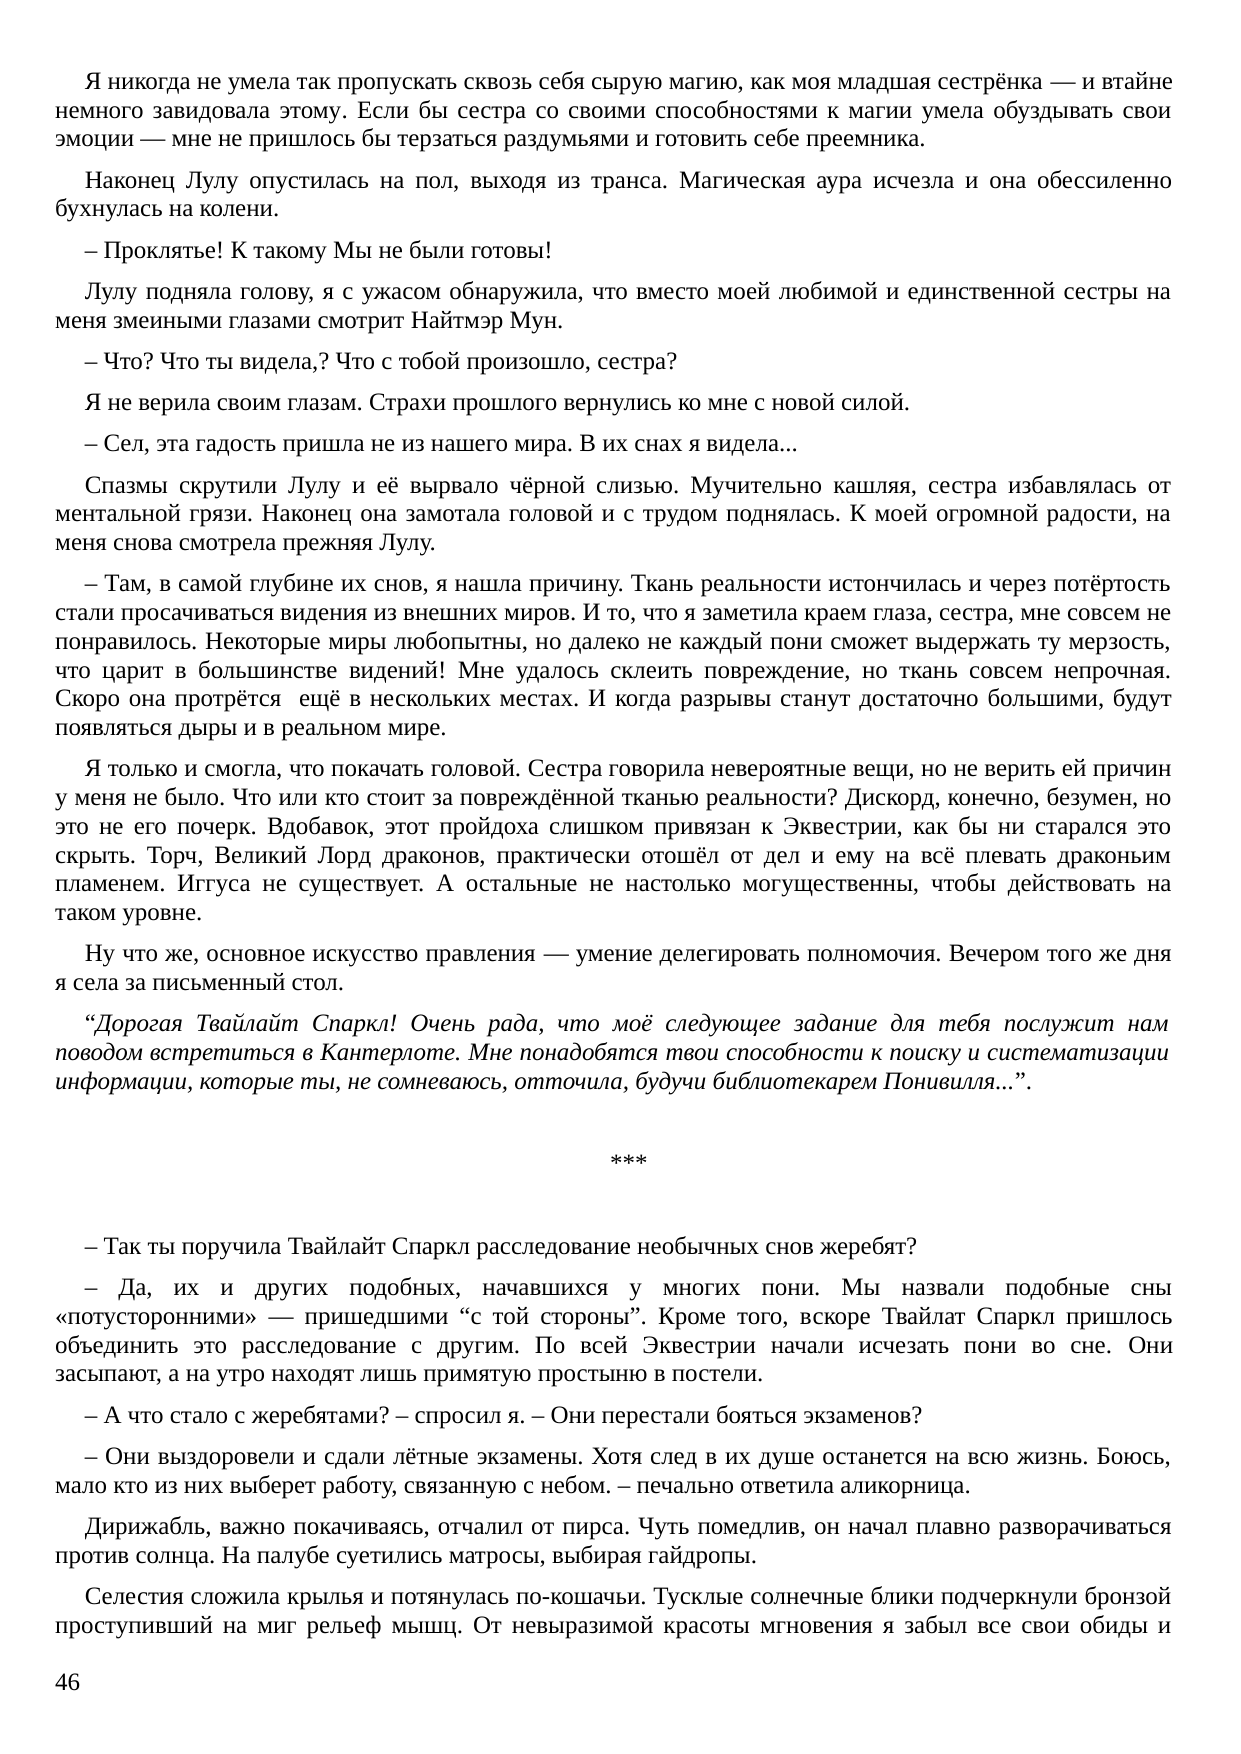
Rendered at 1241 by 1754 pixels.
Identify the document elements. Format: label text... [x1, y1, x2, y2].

text – Проклятье! К такому Мы не были готовы! [55, 235, 1173, 263]
text – Да, их и других подобных, начавшихся у многих пони. Мы назвали подобные сны «потусторонними» — пришедшими “с той стороны”. Кроме того, вскоре Твайлат Спаркл пришлось объединить это расследование с другим. По всей Эквестрии начали исчезать пони во сне. Они засыпают, а на утро находят лишь примятую простыню в постели. [55, 1272, 1173, 1387]
text – Там, в самой глубине их снов, я нашла причину. Ткань реальности истончилась и через потёртость стали просачиваться видения из внешних миров. И то, что я заметила краем глаза, сестра, мне совсем не понравилось. Некоторые миры любопытны, но далеко не каждый пони сможет выдержать ту мерзость, что царит в большинстве видений! Мне удалось склеить повреждение, но ткань совсем непрочная. Скоро она протрётся ещё в нескольких местах. И когда разрывы станут достаточно большими, будут появляться дыры и в реальном мире. [55, 568, 1173, 741]
text Дирижабль, важно покачиваясь, отчалил от пирса. Чуть помедлив, он начал плавно разворачиваться против солнца. На палубе суетились матросы, выбирая гайдропы. [55, 1511, 1173, 1568]
text Я никогда не умела так пропускать сквозь себя сырую магию, как моя младшая сестрёнка — и втайне немного завидовала этому. Если бы сестра со своими способностями к магии умела обуздывать свои эмоции — мне не пришлось бы терзаться раздумьями и готовить себе преемника. [55, 66, 1173, 152]
text – Так ты поручила Твайлайт Спаркл расследование необычных снов жеребят? [55, 1231, 1173, 1260]
text – А что стало с жеребятами? – спросил я. – Они перестали бояться экзаменов? [55, 1400, 1173, 1428]
text – Что? Что ты видела,? Что с тобой произошло, сестра? [55, 346, 1173, 375]
text Я не верила своим глазам. Страхи прошлого вернулись ко мне с новой силой. [55, 387, 1173, 416]
text Спазмы скрутили Лулу и её вырвало чёрной слизью. Мучительно кашляя, сестра избавлялась от ментальной грязи. Наконец она замотала головой и с трудом поднялась. К моей огромной радости, на меня снова смотрела прежняя Лулу. [55, 470, 1173, 556]
text Я только и смогла, что покачать головой. Сестра говорила невероятные вещи, но не верить ей причин у меня не было. Что или кто стоит за повреждённой тканью реальности? Дискорд, конечно, безумен, но это не его почерк. Вдобавок, этот пройдоха слишком привязан к Эквестрии, как бы ни старался это скрыть. Торч, Великий Лорд драконов, практически отошёл от дел и ему на всё плевать драконьим пламенем. Иггуса не существует. А остальные не настолько могущественны, чтобы действовать на таком уровне. [55, 753, 1173, 926]
text – Они выздоровели и сдали лётные экзамены. Хотя след в их душе останется на всю жизнь. Боюсь, мало кто из них выберет работу, связанную с небом. – печально ответила аликорница. [55, 1441, 1173, 1498]
text *** [55, 1148, 1173, 1177]
text Лулу подняла голову, я с ужасом обнаружила, что вместо моей любимой и единственной сестры на меня змеиными глазами смотрит Найтмэр Мун. [55, 276, 1173, 333]
text “Дорогая Твайлайт Спаркл! Очень рада, что моё следующее задание для тебя послужит нам поводом встретиться в Кантерлоте. Мне понадобятся твои способности к поиску и систематизации информации, которые ты, не сомневаюсь, отточила, будучи библиотекарем Понивилля...”. [55, 1008, 1173, 1095]
text – Сел, эта гадость пришла не из нашего мира. В их снах я видела... [55, 428, 1173, 457]
text Селестия сложила крылья и потянулась по-кошачьи. Тусклые солнечные блики подчеркнули бронзой проступивший на миг рельеф мышц. От невыразимой красоты мгновения я забыл все свои обиды и [55, 1581, 1173, 1638]
text Ну что же, основное искусство правления — умение делегировать полномочия. Вечером того же дня я села за письменный стол. [55, 938, 1173, 996]
text Наконец Лулу опустилась на пол, выходя из транса. Магическая аура исчезла и она обессиленно бухнулась на колени. [55, 165, 1173, 222]
